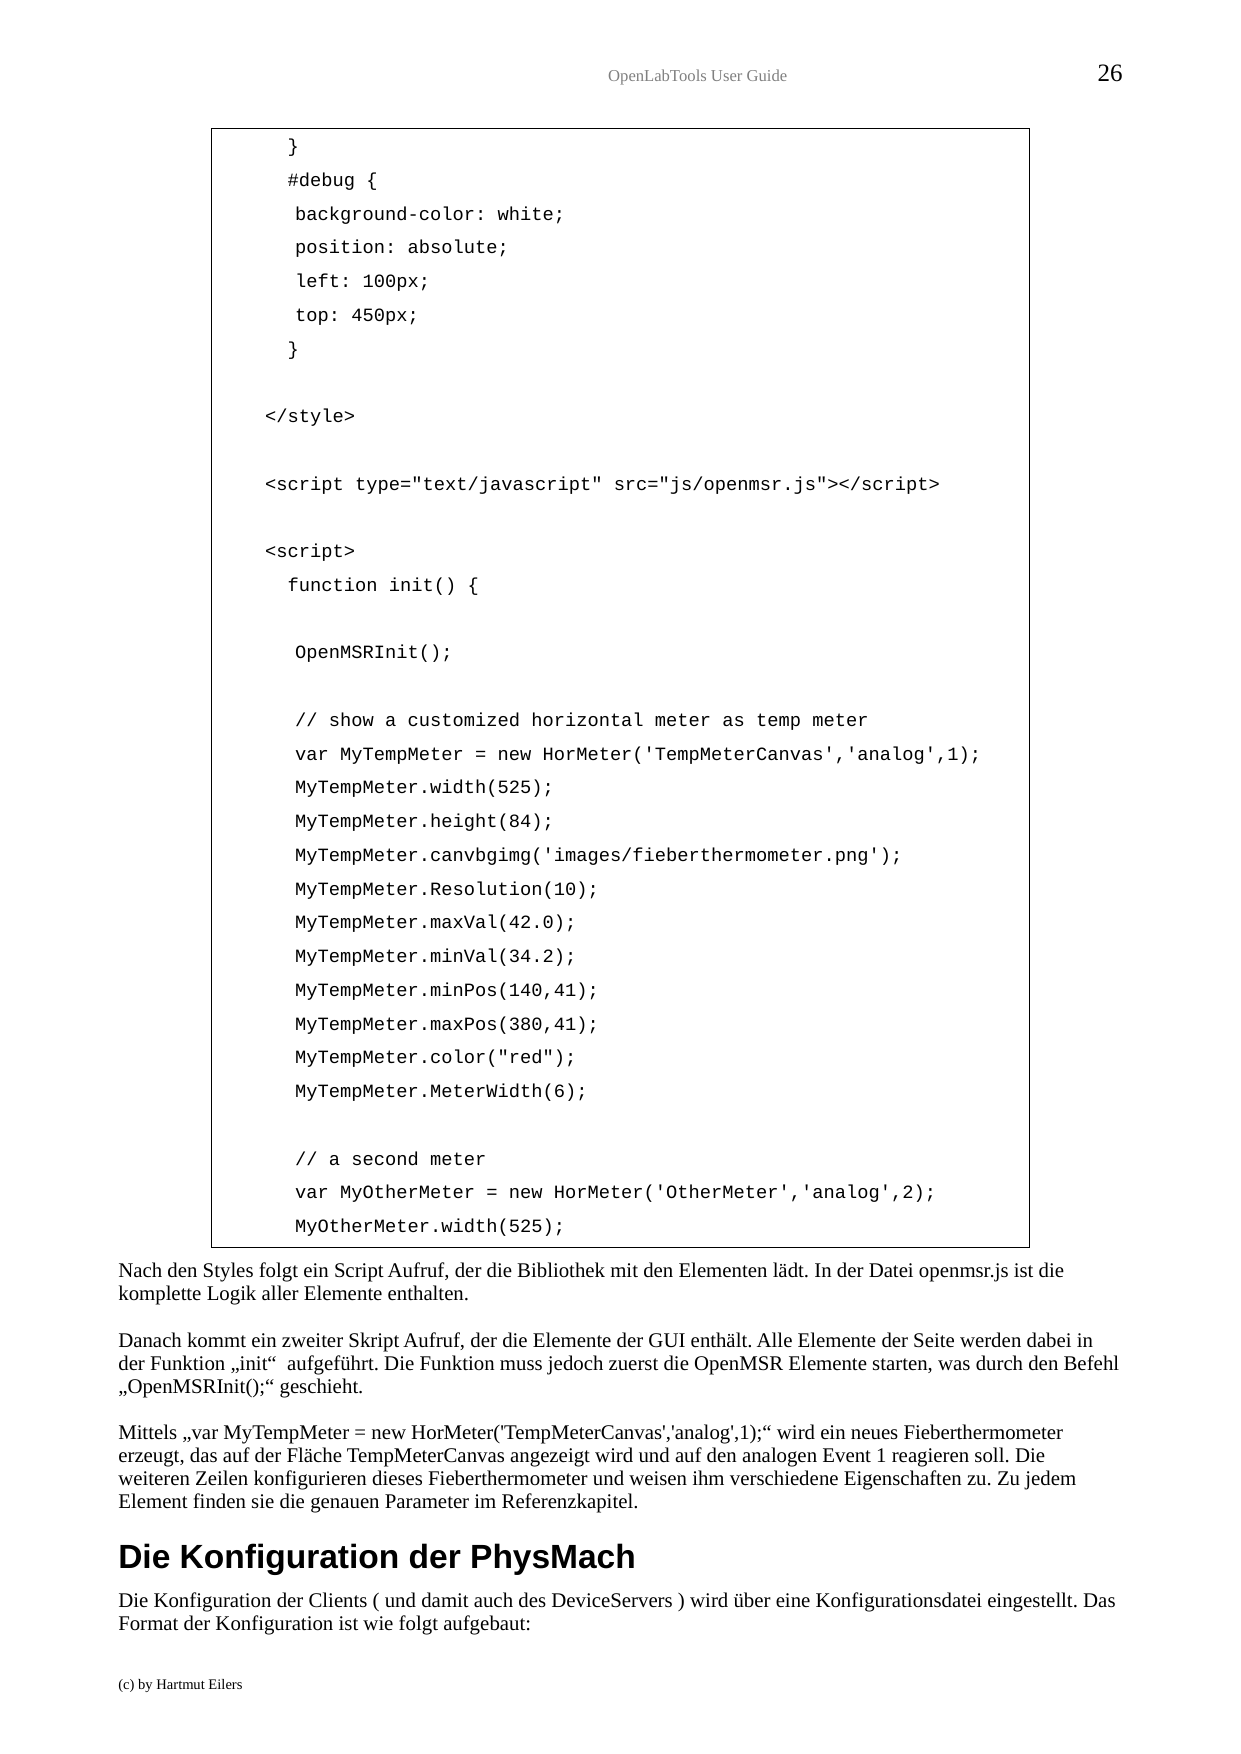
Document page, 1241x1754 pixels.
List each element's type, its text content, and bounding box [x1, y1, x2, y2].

text MyTempMeter.minVal(34.2); [220, 947, 1021, 968]
text <script type="text/javascript" src="js/openmsr.js"></script> [220, 474, 1021, 496]
text left: 100px; [220, 272, 1021, 293]
text MyTempMeter.maxVal(42.0); [220, 913, 1021, 934]
text top: 450px; [220, 306, 1021, 327]
text } [220, 339, 1021, 361]
text MyOtherMeter.width(525); [220, 1217, 1021, 1238]
text position: absolute; [220, 238, 1021, 259]
text var MyTempMeter = new HorMeter('TempMeterCanvas','analog',1); [220, 744, 1021, 766]
text Mittels „var MyTempMeter = new HorMeter('TempMeterCanvas','analog',1);“ wird ein neues Fieberthermometer erzeugt, das auf der Fläche TempMeterCanvas angezeigt wird und auf den analogen Event 1 reagieren soll. Die weiteren Zeilen konfigurieren dieses Fieberthermometer und weisen ihm verschiedene Eigenschaften zu. Zu jedem Element finden sie die genauen Parameter im Referenzkapitel. [118, 1421, 1122, 1513]
text Die Konfiguration der Clients ( und damit auch des DeviceServers ) wird über eine Konfigurationsdatei eingestellt. Das Format der Konfiguration ist wie folgt aufgebaut: [118, 1588, 1122, 1635]
text #debug { [220, 171, 1021, 192]
text OpenMSRInit(); [220, 643, 1021, 664]
text <script> [220, 542, 1021, 563]
text </style> [220, 407, 1021, 428]
text MyTempMeter.minPos(140,41); [220, 981, 1021, 1002]
subtitle Die Konfiguration der PhysMach [118, 1538, 1122, 1576]
text background-color: white; [220, 204, 1021, 226]
text var MyOtherMeter = new HorMeter('OtherMeter','analog',2); [220, 1183, 1021, 1204]
text Danach kommt ein zweiter Skript Aufruf, der die Elemente der GUI enthält. Alle Elemente der Seite werden dabei in der Funktion „init“ aufgeführt. Die Funktion muss jedoch zuerst die OpenMSR Elemente starten, was durch den Befehl „OpenMSRInit();“ geschieht. [118, 1328, 1122, 1398]
text MyTempMeter.height(84); [220, 812, 1021, 833]
text // show a customized horizontal meter as temp meter [220, 711, 1021, 732]
text MyTempMeter.maxPos(380,41); [220, 1014, 1021, 1036]
text MyTempMeter.canvbgimg('images/fieberthermometer.png'); [220, 846, 1021, 867]
text MyTempMeter.Resolution(10); [220, 879, 1021, 901]
text MyTempMeter.MeterWidth(6); [220, 1082, 1021, 1103]
text Nach den Styles folgt ein Script Aufruf, der die Bibliothek mit den Elementen lädt. In der Datei openmsr.js ist die komplette Logik aller Elemente enthalten. [118, 116, 1122, 1305]
text // a second meter [220, 1149, 1021, 1171]
text } [220, 137, 1021, 158]
text function init() { [220, 576, 1021, 597]
text MyTempMeter.width(525); [220, 778, 1021, 799]
text MyTempMeter.color("red"); [220, 1048, 1021, 1069]
